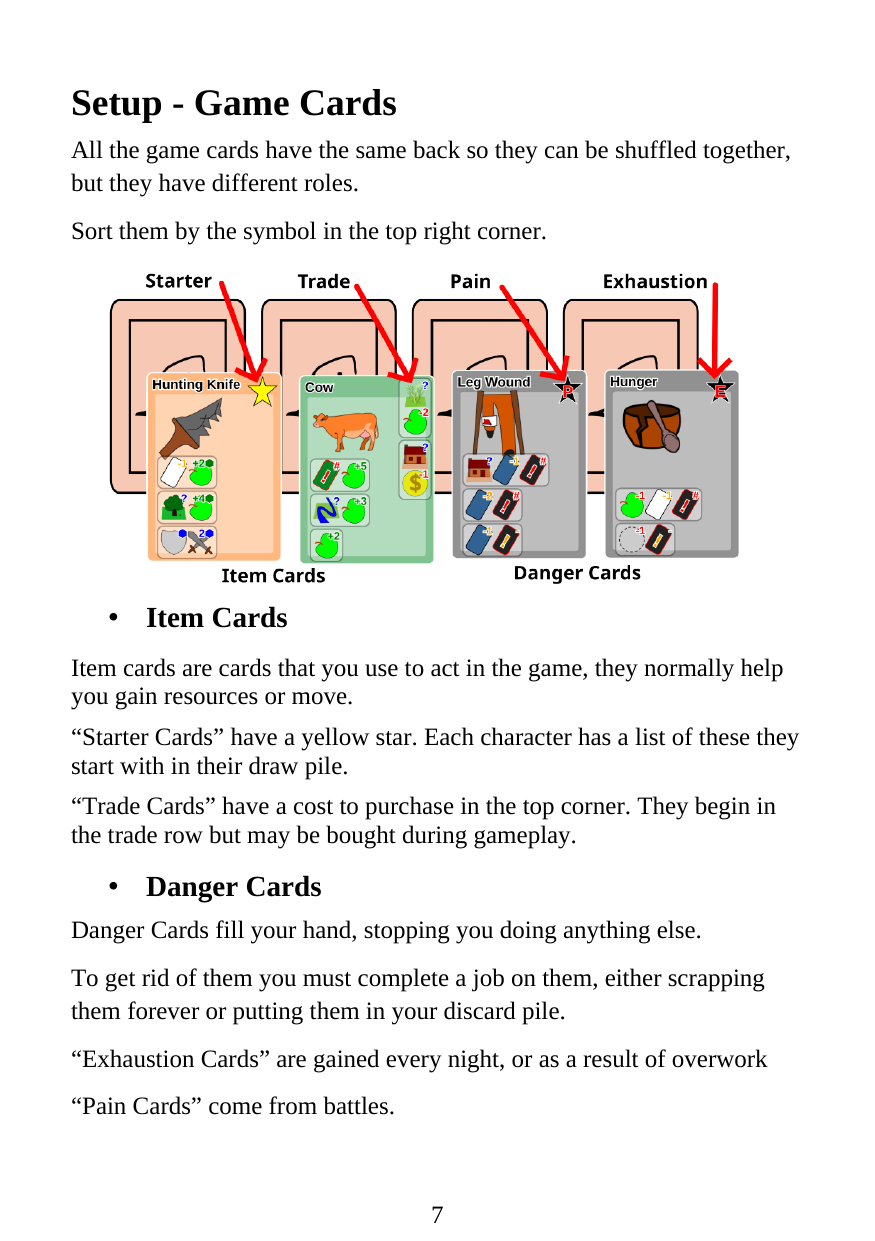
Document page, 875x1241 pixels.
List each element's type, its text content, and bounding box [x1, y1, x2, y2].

text All the game cards have the same back so they can be shuffled together, but they have different roles. [71, 136, 803, 197]
text “Exhaustion Cards” are gained every night, or as a result of overwork [71, 1044, 803, 1072]
text To get rid of them you must complete a job on them, either scrapping them forever or putting them in your discard pile. [71, 963, 803, 1025]
picture [89, 252, 775, 601]
text Danger Cards fill your hand, stopping you doing anything else. [71, 916, 803, 944]
subtitle Setup - Game Cards [71, 80, 803, 123]
text “Pain Cards” come from battles. [71, 1091, 803, 1120]
text Sort them by the symbol in the top right corner. [71, 216, 803, 245]
list Item Cards [108, 601, 803, 634]
text “Trade Cards” have a cost to purchase in the top corner. They begin in the trade row but may be bought during gameplay. [71, 791, 803, 849]
text “Starter Cards” have a yellow star. Each character has a list of these they start with in their draw pile. [71, 722, 803, 779]
list Danger Cards [108, 869, 803, 903]
text Item cards are cards that you use to act in the game, they normally help you gain resources or move. [71, 653, 803, 710]
